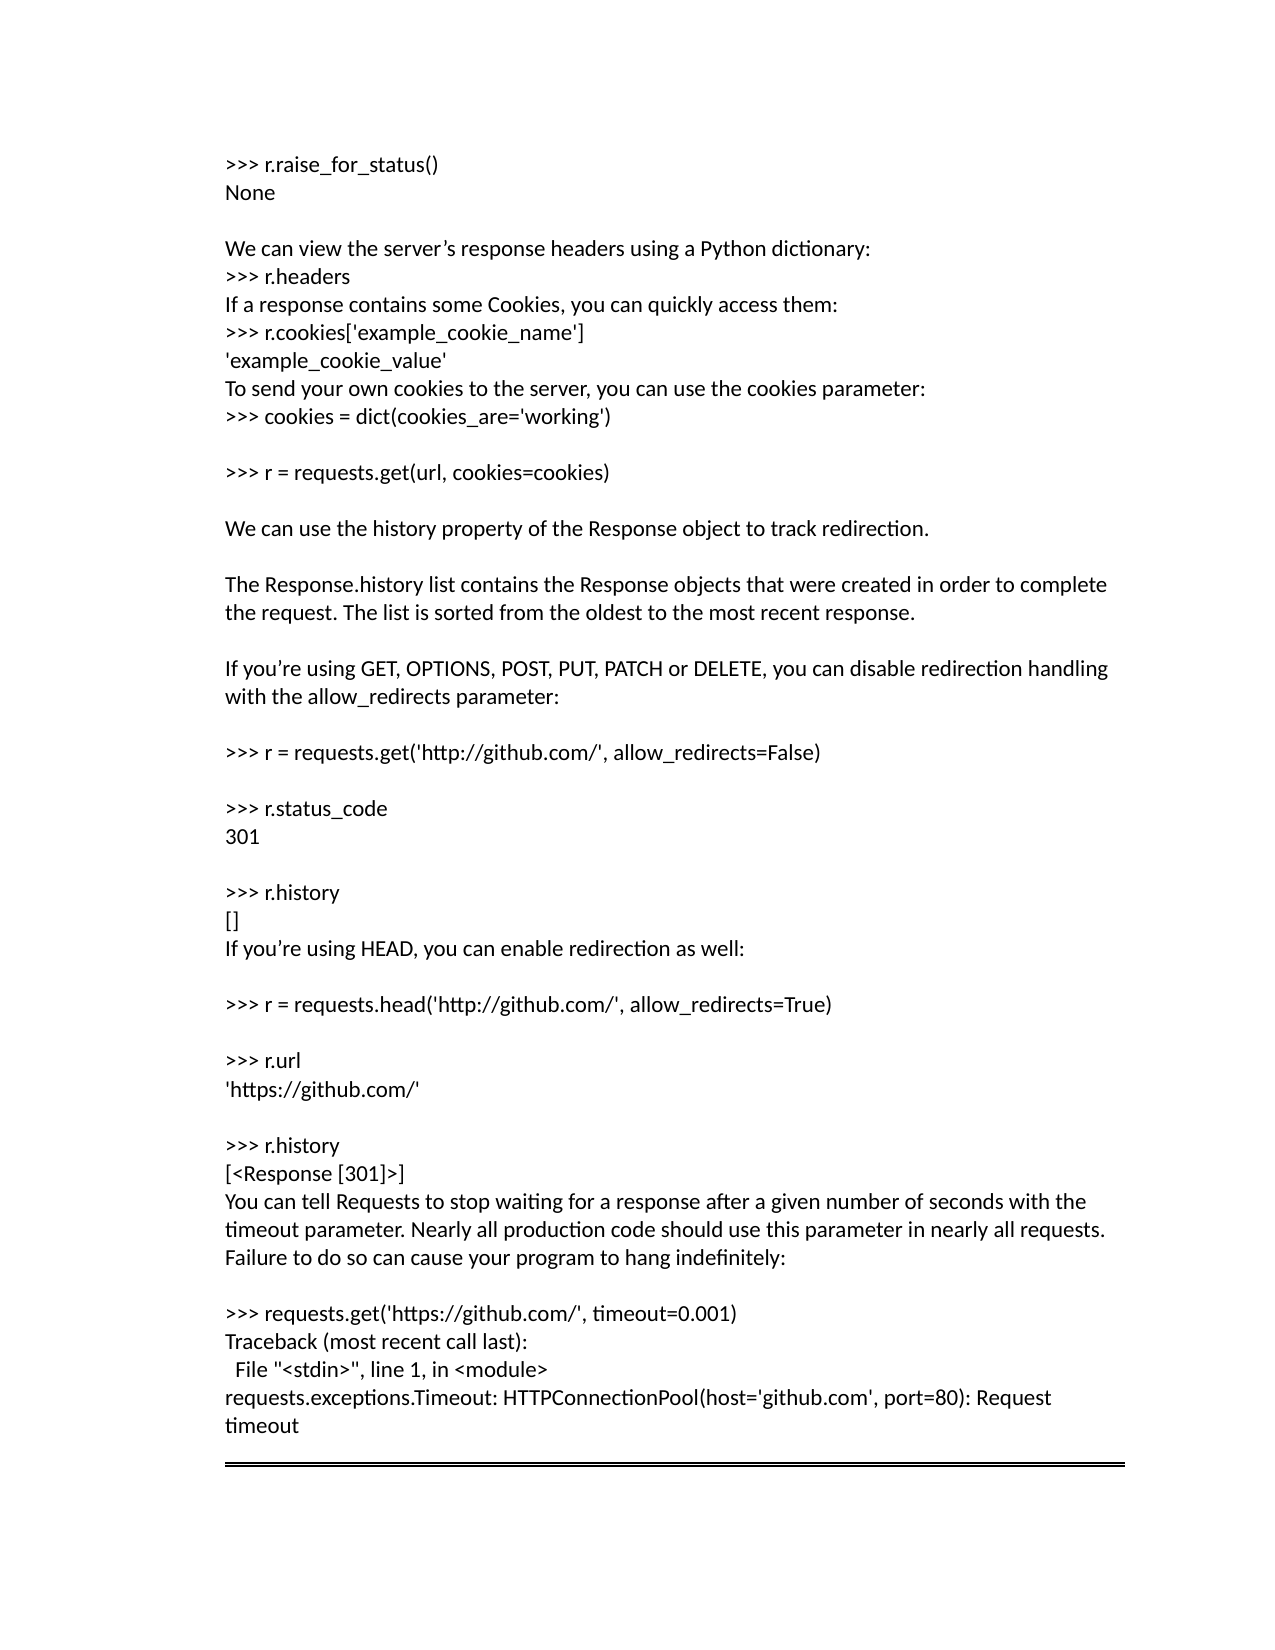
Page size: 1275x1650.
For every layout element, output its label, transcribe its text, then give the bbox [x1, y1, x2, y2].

list 'example_cookie_value' [225, 346, 1125, 374]
list >>> r = requests.get('http://github.com/', allow_redirects=False) [225, 738, 1125, 766]
list We can use the history property of the Response object to track redirection. [225, 514, 1125, 542]
list >>> r.raise_for_status() [225, 150, 1125, 178]
list 'https://github.com/' [225, 1075, 1125, 1103]
list If you’re using GET, OPTIONS, POST, PUT, PATCH or DELETE, you can disable redirection handling with the allow_redirects parameter: [225, 654, 1125, 710]
list [<Response [301]>] [225, 1159, 1125, 1187]
list >>> r.url [225, 1047, 1125, 1075]
list File "<stdin>", line 1, in <module> [225, 1355, 1125, 1383]
list We can view the server’s response headers using a Python dictionary: [225, 234, 1125, 262]
list If you’re using HEAD, you can enable redirection as well: [225, 934, 1125, 963]
list >>> r = requests.head('http://github.com/', allow_redirects=True) [225, 991, 1125, 1019]
list >>> r.history [225, 1131, 1125, 1159]
list >>> requests.get('https://github.com/', timeout=0.001) [225, 1299, 1125, 1327]
list >>> r = requests.get(url, cookies=cookies) [225, 458, 1125, 486]
list >>> r.history [225, 878, 1125, 907]
list >>> r.cookies['example_cookie_name'] [225, 318, 1125, 346]
list >>> cookies = dict(cookies_are='working') [225, 402, 1125, 430]
list You can tell Requests to stop waiting for a response after a given number of seconds with the timeout parameter. Nearly all production code should use this parameter in nearly all requests. Failure to do so can cause your program to hang indefinitely: [225, 1187, 1125, 1271]
list Traceback (most recent call last): [225, 1327, 1125, 1355]
list >>> r.status_code [225, 794, 1125, 822]
list 301 [225, 822, 1125, 851]
list None [225, 178, 1125, 206]
list The Response.history list contains the Response objects that were created in order to complete the request. The list is sorted from the oldest to the most recent response. [225, 570, 1125, 626]
list requests.exceptions.Timeout: HTTPConnectionPool(host='github.com', port=80): Request timeout [225, 1383, 1125, 1439]
list If a response contains some Cookies, you can quickly access them: [225, 290, 1125, 318]
list To send your own cookies to the server, you can use the cookies parameter: [225, 374, 1125, 402]
list [] [225, 907, 1125, 934]
list >>> r.headers [225, 262, 1125, 290]
